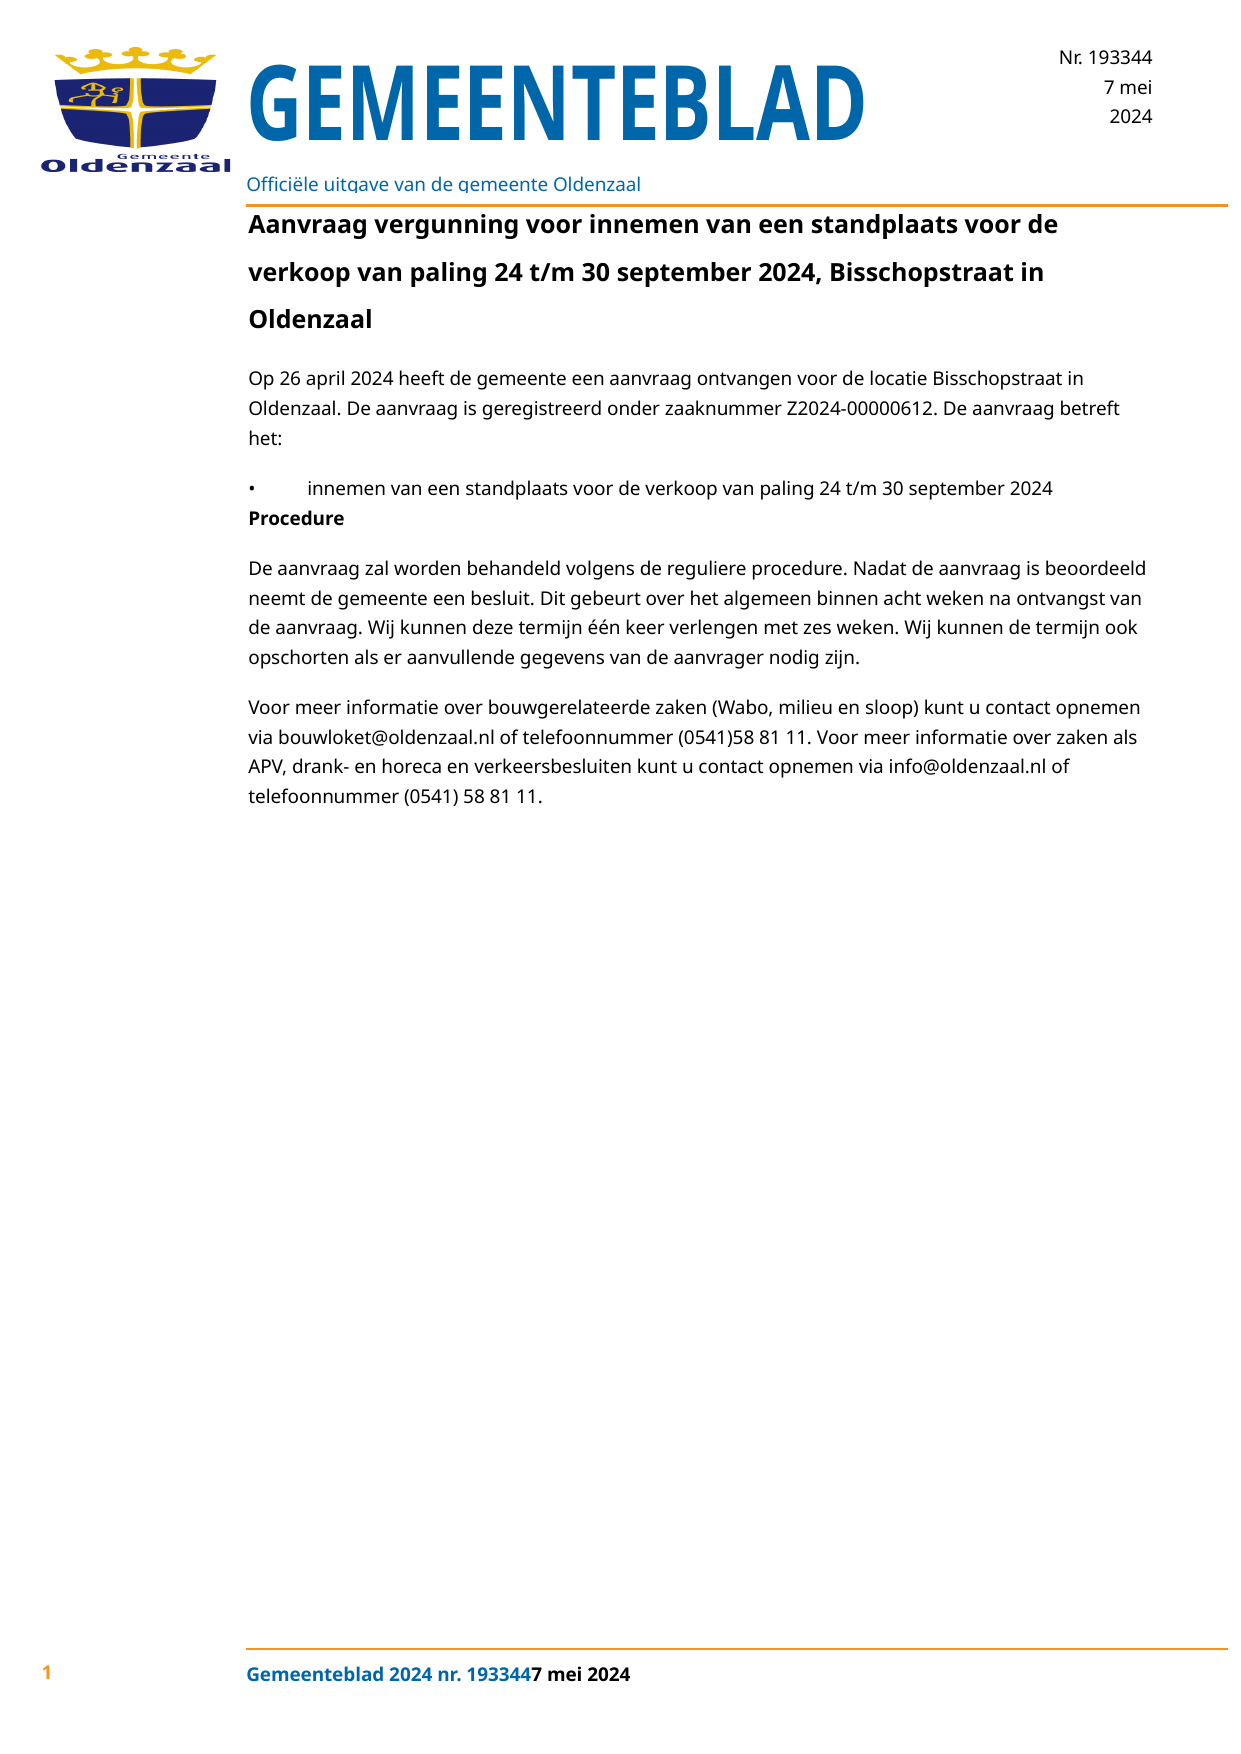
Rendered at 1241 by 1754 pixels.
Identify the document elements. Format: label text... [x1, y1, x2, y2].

picture [41, 47, 231, 172]
text Aanvraag vergunning voor innemen van een standplaats voor de verkoop van paling 24 t/m 30 september 2024, Bisschopstraat in Oldenzaal [248, 207, 1152, 336]
text Procedure [248, 505, 1152, 530]
text Op 26 april 2024 heeft de gemeente een aanvraag ontvangen voor de locatie Bisschopstraat in Oldenzaal. De aanvraag is geregistreerd onder zaaknummer Z2024-00000612. De aanvraag betreft het: [248, 366, 1152, 450]
list innemen van een standplaats voor de verkoop van paling 24 t/m 30 september 2024 [248, 475, 1152, 501]
text Voor meer informatie over bouwgerelateerde zaken (Wabo, milieu en sloop) kunt u contact opnemen via bouwloket@oldenzaal.nl of telefoonnummer (0541)58 81 11. Voor meer informatie over zaken als APV, drank- en horeca en verkeersbesluiten kunt u contact opnemen via info@oldenzaal.nl of telefoonnummer (0541) 58 81 11. [248, 694, 1152, 809]
text De aanvraag zal worden behandeld volgens de reguliere procedure. Nadat de aanvraag is beoordeeld neemt de gemeente een besluit. Dit gebeurt over het algemeen binnen acht weken na ontvangst van de aanvraag. Wij kunnen deze termijn één keer verlengen met zes weken. Wij kunnen de termijn ook opschorten als er aanvullende gegevens van de aanvrager nodig zijn. [248, 555, 1152, 669]
